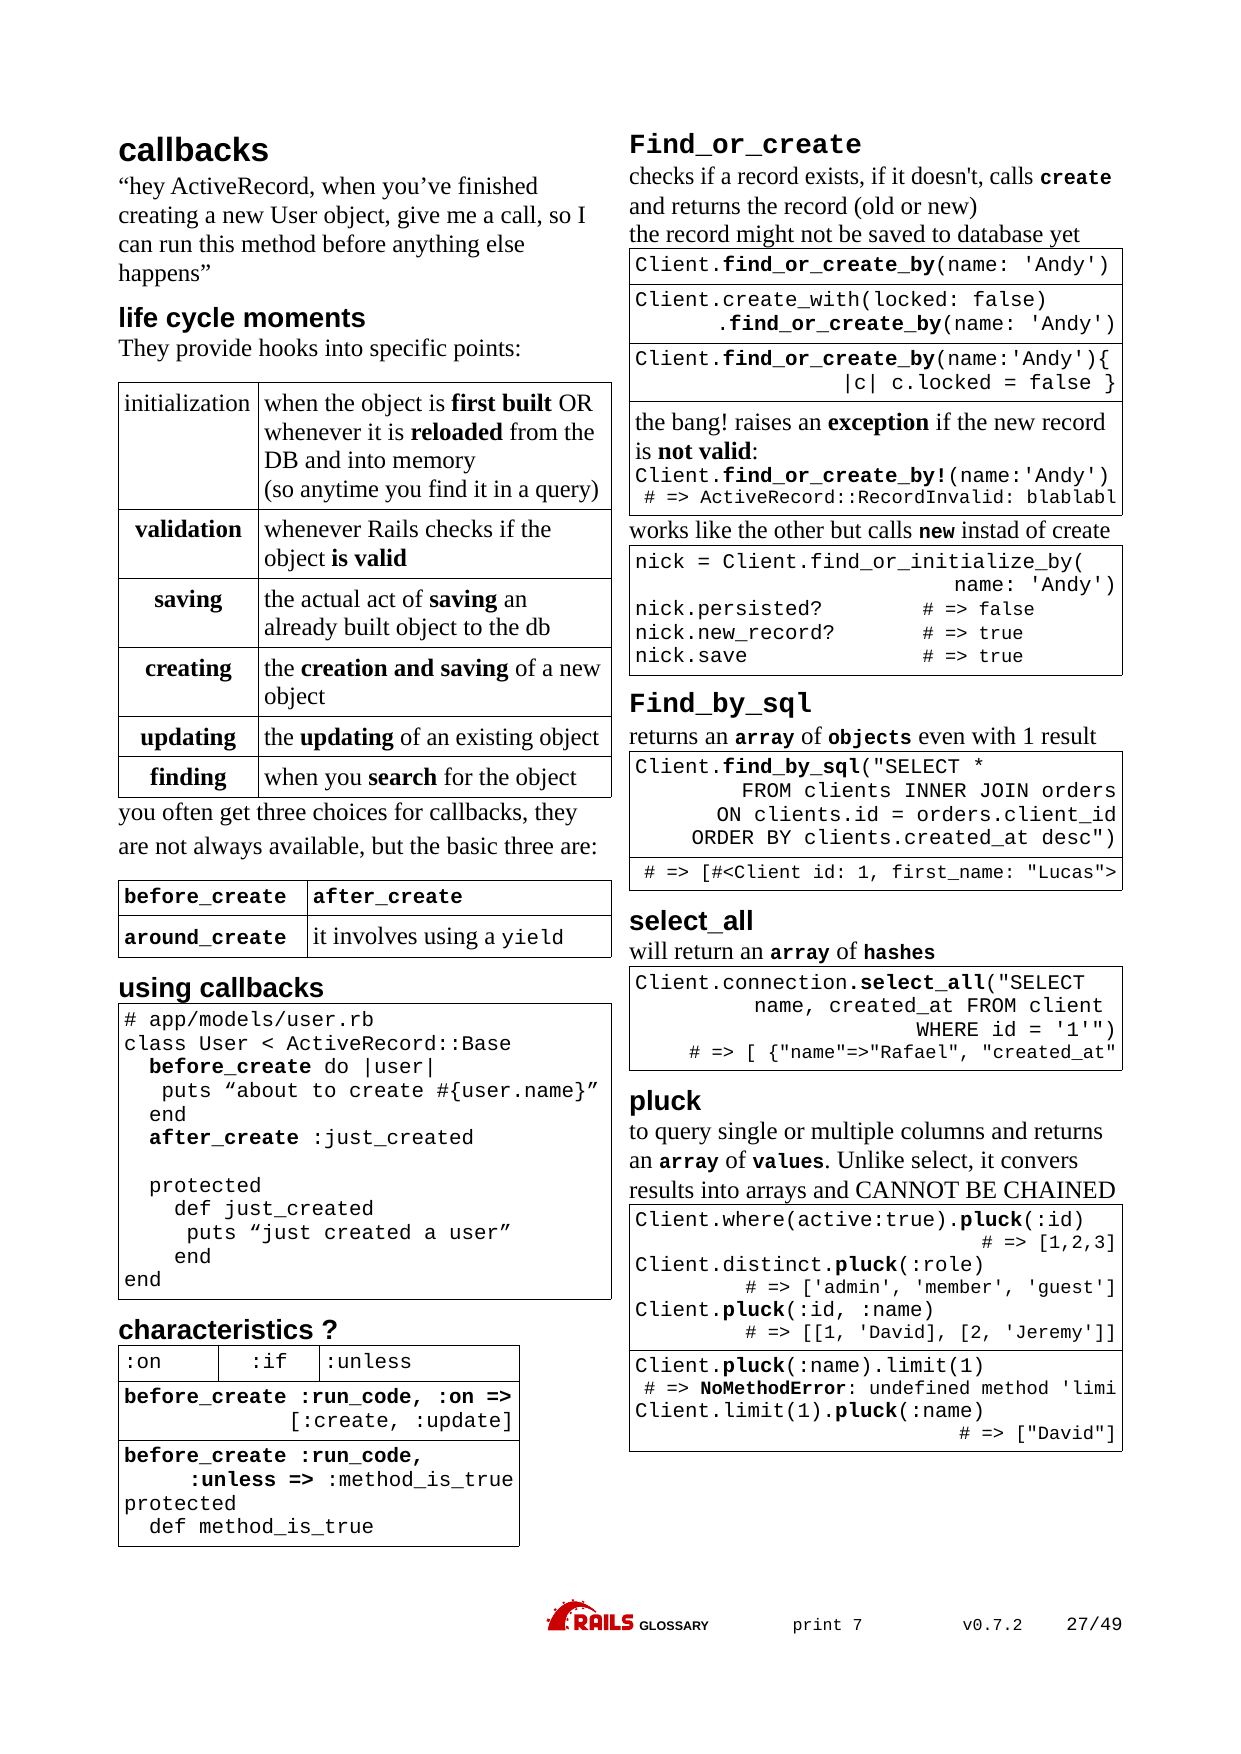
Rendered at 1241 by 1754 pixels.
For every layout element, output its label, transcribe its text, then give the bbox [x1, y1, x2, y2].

text the record might not be saved to database yet [629, 219, 1122, 248]
text will return an array of hashes [629, 936, 1122, 966]
text works like the other but calls new instad of create [629, 516, 1122, 545]
subtitle using callbacks [118, 971, 611, 1003]
table_header # app/models/user.rb class User < ActiveRecord::Base before_create do |user| puts “about to create #{user.name}” end after_create :just_created protected def just_created puts “just created a user” end end [119, 1004, 611, 1299]
table_cell it involves using a yield [308, 916, 611, 957]
subtitle select_all [629, 904, 1122, 936]
table_cell the creation and saving of a new object [259, 648, 611, 716]
subtitle life cycle moments [118, 301, 611, 333]
table_header :on [119, 1346, 218, 1381]
table_header Client.where(active:true).pluck(:id) # => [1,2,3] Client.distinct.pluck(:role) # => ['admin', 'member', 'guest'] Client.pluck(:id, :name) # => [[1, 'David], [2, 'Jeremy']] [630, 1205, 1122, 1350]
text “hey ActiveRecord, when you’ve finished creating a new User object, give me a call, so I can run this method before anything else happens” [118, 171, 611, 286]
table_header Client.connection.select_all("SELECT name, created_at FROM client WHERE id = '1'") # => [ {"name"=>"Rafael", "created_at" [630, 967, 1122, 1069]
table_header nick = Client.find_or_initialize_by( name: 'Andy') nick.persisted? # => false nick.new_record? # => true nick.save # => true [630, 546, 1122, 675]
table_header before_create [119, 881, 307, 915]
table_cell the actual act of saving an already built object to the db [259, 579, 611, 647]
subtitle Find_or_create [629, 130, 1122, 161]
subtitle characteristics ? [118, 1313, 611, 1345]
table_cell finding [119, 757, 258, 797]
table_cell the updating of an existing object [259, 717, 611, 756]
table_cell Client.pluck(:name).limit(1) # => NoMethodError: undefined method 'limi Client.limit(1).pluck(:name) # => ["David"] [630, 1351, 1122, 1451]
table_cell Client.create_with(locked: false) .find_or_create_by(name: 'Andy') [630, 285, 1122, 342]
table_header :if [219, 1346, 319, 1381]
table_header initialization [119, 383, 258, 509]
table_header after_create [308, 881, 611, 915]
table_cell updating [119, 717, 258, 756]
text and returns the record (old or new) [629, 191, 1122, 219]
text They provide hooks into specific points: [118, 333, 611, 362]
table_header Client.find_by_sql("SELECT * FROM clients INNER JOIN orders ON clients.id = orders.client_id ORDER BY clients.created_at desc") [630, 752, 1122, 857]
subtitle Find_by_sql [629, 689, 1122, 721]
table_cell # => [#<Client id: 1, first_name: "Lucas"> [630, 858, 1122, 889]
table_header :unless [320, 1346, 519, 1381]
table_cell before_create :run_code, :unless => :method_is_true protected def method_is_true [119, 1441, 519, 1546]
table_cell before_create :run_code, :on => [:create, :update] [119, 1382, 519, 1439]
text checks if a record exists, if it doesn't, calls create [629, 161, 1122, 191]
table_cell validation [119, 510, 258, 578]
table_cell around_create [119, 916, 307, 957]
subtitle callbacks [118, 130, 611, 168]
table_cell when you search for the object [259, 757, 611, 797]
text to query single or multiple columns and returns an array of values. Unlike select, it convers results into arrays and CANNOT BE CHAINED [629, 1116, 1122, 1203]
text you often get three choices for callbacks, they are not always available, but the basic three are: [118, 798, 611, 860]
table_cell saving [119, 579, 258, 647]
table_cell creating [119, 648, 258, 716]
subtitle pluck [629, 1084, 1122, 1116]
table_cell whenever Rails checks if the object is valid [259, 510, 611, 578]
table_cell the bang! raises an exception if the new record is not valid: Client.find_or_create_by!(name:'Andy') # => ActiveRecord::RecordInvalid: blablabl [630, 402, 1122, 515]
table_header when the object is first built OR whenever it is reloaded from the DB and into memory (so anytime you find it in a query) [259, 383, 611, 509]
text returns an array of objects even with 1 result [629, 721, 1122, 751]
table_header Client.find_or_create_by(name: 'Andy') [630, 249, 1122, 283]
table_cell Client.find_or_create_by(name:'Andy'){ |c| c.locked = false } [630, 344, 1122, 401]
